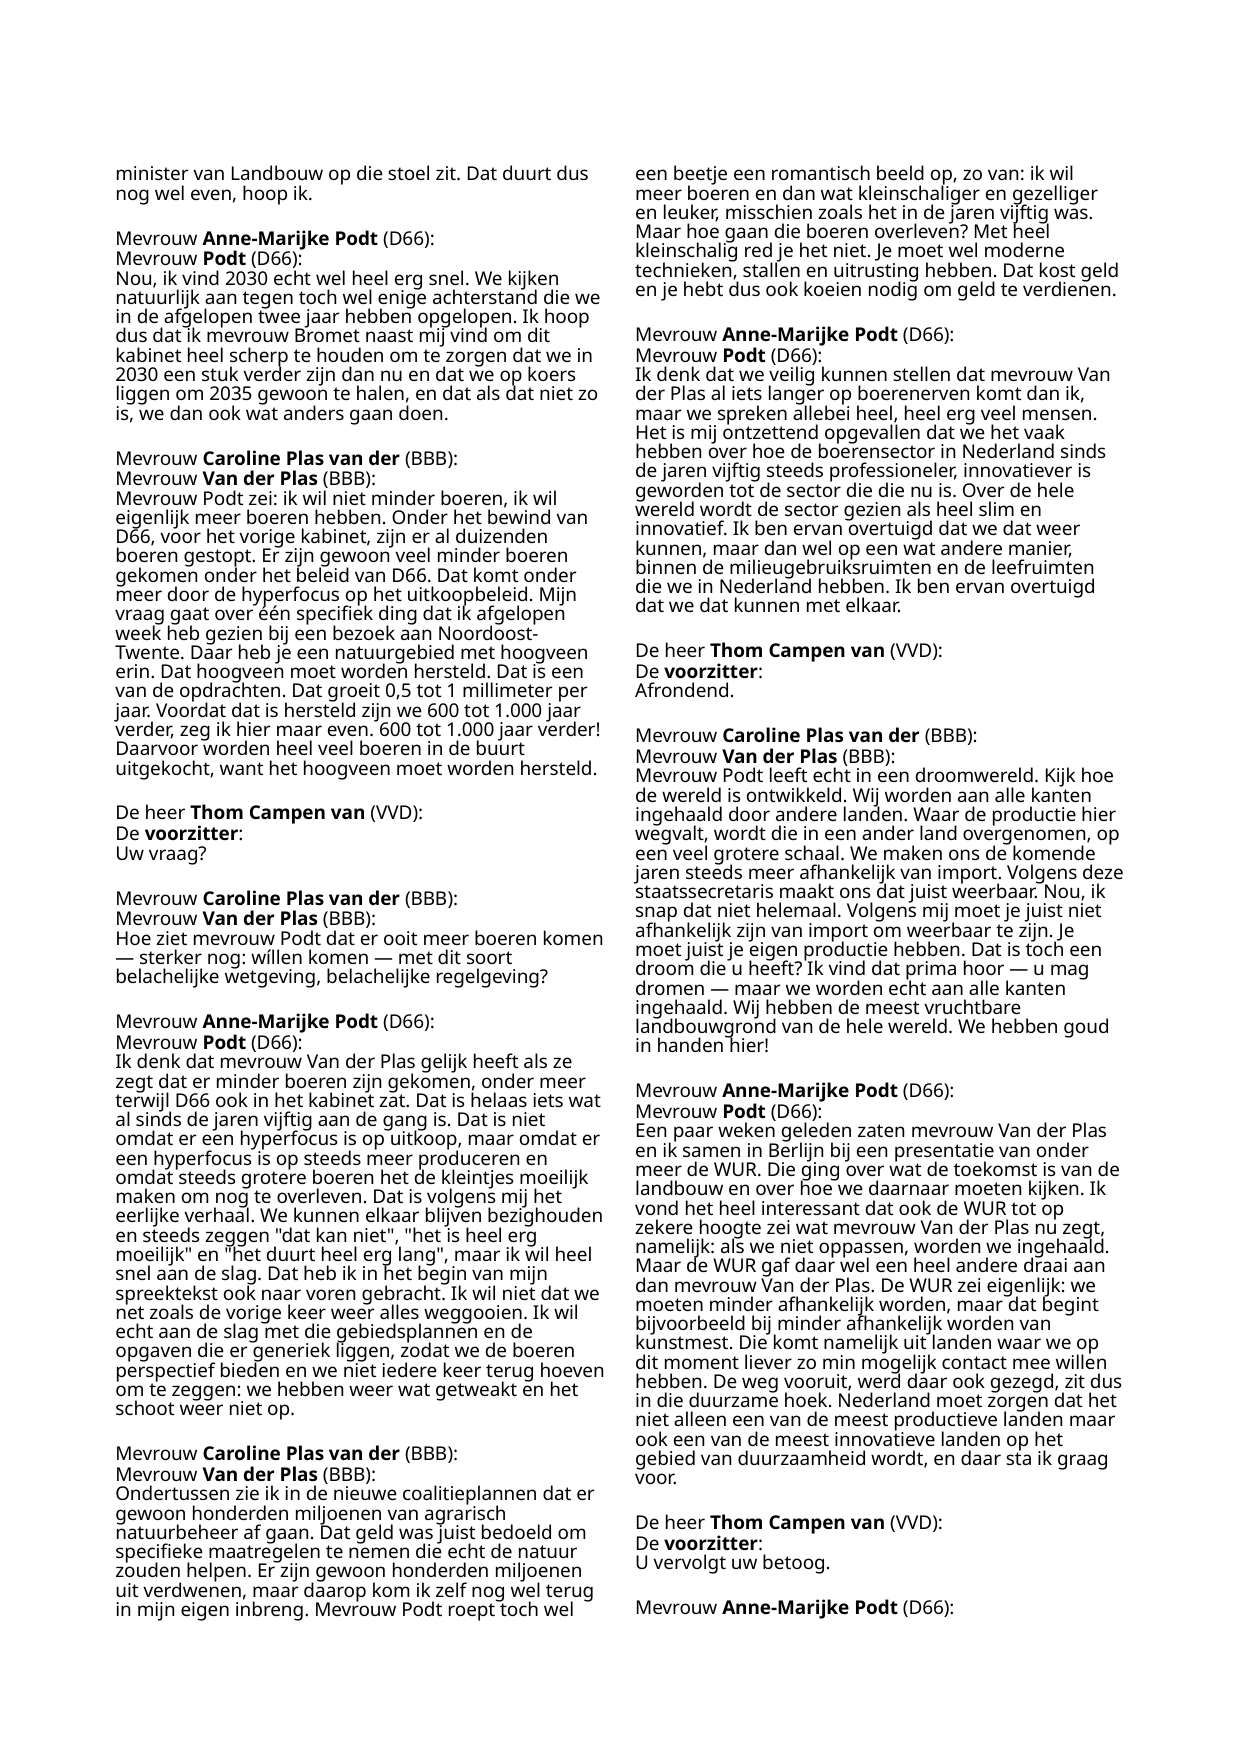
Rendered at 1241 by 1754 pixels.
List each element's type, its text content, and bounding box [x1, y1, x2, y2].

text Afrondend. [635, 682, 1125, 702]
text Mevrouw Anne-Marijke Podt (D66): [115, 1008, 605, 1034]
text Mevrouw Van der Plas (BBB): [115, 1466, 605, 1485]
text Hoe ziet mevrouw Podt dat er ooit meer boeren komen — sterker nog: wíllen komen — met dit soort belachelijke wetgeving, belachelijke regelgeving? [115, 930, 605, 987]
text Mevrouw Podt (D66): [115, 1034, 605, 1053]
text Mevrouw Podt zei: ik wil niet minder boeren, ik wil eigenlijk meer boeren hebben. Onder het bewind van D66, voor het vorige kabinet, zijn er al duizenden boeren gestopt. Er zijn gewoon veel minder boeren gekomen onder het beleid van D66. Dat komt onder meer door de hyperfocus op het uitkoopbeleid. Mijn vraag gaat over één specifiek ding dat ik afgelopen week heb gezien bij een bezoek aan Noordoost-Twente. Daar heb je een natuurgebied met hoogveen erin. Dat hoogveen moet worden hersteld. Dat is een van de opdrachten. Dat groeit 0,5 tot 1 millimeter per jaar. Voordat dat is hersteld zijn we 600 tot 1.000 jaar verder, zeg ik hier maar even. 600 tot 1.000 jaar verder! Daarvoor worden heel veel boeren in de buurt uitgekocht, want het hoogveen moet worden hersteld. [115, 490, 605, 779]
text Mevrouw Caroline Plas van der (BBB): [635, 722, 1125, 748]
text Mevrouw Podt leeft echt in een droomwereld. Kijk hoe de wereld is ontwikkeld. Wij worden aan alle kanten ingehaald door andere landen. Waar de productie hier wegvalt, wordt die in een ander land overgenomen, op een veel grotere schaal. We maken ons de komende jaren steeds meer afhankelijk van import. Volgens deze staatssecretaris maakt ons dat juist weerbaar. Nou, ik snap dat niet helemaal. Volgens mij moet je juist niet afhankelijk zijn van import om weerbaar te zijn. Je moet juist je eigen productie hebben. Dat is toch een droom die u heeft? Ik vind dat prima hoor — u mag dromen — maar we worden echt aan alle kanten ingehaald. Wij hebben de meest vruchtbare landbouwgrond van de hele wereld. We hebben goud in handen hier! [635, 767, 1125, 1057]
text Ik denk dat we veilig kunnen stellen dat mevrouw Van der Plas al iets langer op boerenerven komt dan ik, maar we spreken allebei heel, heel erg veel mensen. Het is mij ontzettend opgevallen dat we het vaak hebben over hoe de boerensector in Nederland sinds de jaren vijftig steeds professioneler, innovatiever is geworden tot de sector die die nu is. Over de hele wereld wordt de sector gezien als heel slim en innovatief. Ik ben ervan overtuigd dat we dat weer kunnen, maar dan wel op een wat andere manier, binnen de milieugebruiksruimten en de leefruimten die we in Nederland hebben. Ik ben ervan overtuigd dat we dat kunnen met elkaar. [635, 366, 1125, 617]
text Mevrouw Podt (D66): [635, 1103, 1125, 1122]
text De voorzitter: [635, 663, 1125, 682]
text De heer Thom Campen van (VVD): [115, 799, 605, 825]
text De voorzitter: [635, 1535, 1125, 1554]
text Mevrouw Van der Plas (BBB): [115, 910, 605, 930]
text Ondertussen zie ik in de nieuwe coalitieplannen dat er gewoon honderden miljoenen van agrarisch natuurbeheer af gaan. Dat geld was juist bedoeld om specifieke maatregelen te nemen die echt de natuur zouden helpen. Er zijn gewoon honderden miljoenen uit verdwenen, maar daarop kom ik zelf nog wel terug in mijn eigen inbreng. Mevrouw Podt roept toch wel [115, 1485, 605, 1620]
text Mevrouw Podt (D66): [635, 347, 1125, 366]
text Mevrouw Caroline Plas van der (BBB): [115, 885, 605, 910]
text De voorzitter: [115, 825, 605, 844]
text Ik denk dat mevrouw Van der Plas gelijk heeft als ze zegt dat er minder boeren zijn gekomen, onder meer terwijl D66 ook in het kabinet zat. Dat is helaas iets wat al sinds de jaren vijftig aan de gang is. Dat is niet omdat er een hyperfocus is op uitkoop, maar omdat er een hyperfocus is op steeds meer produceren en omdat steeds grotere boeren het de kleintjes moeilijk maken om nog te overleven. Dat is volgens mij het eerlijke verhaal. We kunnen elkaar blijven bezighouden en steeds zeggen "dat kan niet", "het is heel erg moeilijk" en "het duurt heel erg lang", maar ik wil heel snel aan de slag. Dat heb ik in het begin van mijn spreektekst ook naar voren gebracht. Ik wil niet dat we net zoals de vorige keer weer alles weggooien. Ik wil echt aan de slag met die gebiedsplannen en de opgaven die er generiek liggen, zodat we de boeren perspectief bieden en we niet iedere keer terug hoeven om te zeggen: we hebben weer wat getweakt en het schoot weer niet op. [115, 1053, 605, 1419]
text Mevrouw Anne-Marijke Podt (D66): [635, 321, 1125, 347]
text Mevrouw Podt (D66): [115, 250, 605, 270]
text Nou, ik vind 2030 echt wel heel erg snel. We kijken natuurlijk aan tegen toch wel enige achterstand die we in de afgelopen twee jaar hebben opgelopen. Ik hoop dus dat ik mevrouw Bromet naast mij vind om dit kabinet heel scherp te houden om te zorgen dat we in 2030 een stuk verder zijn dan nu en dat we op koers liggen om 2035 gewoon te halen, en dat als dat niet zo is, we dan ook wat anders gaan doen. [115, 270, 605, 424]
text De heer Thom Campen van (VVD): [635, 637, 1125, 663]
text Mevrouw Caroline Plas van der (BBB): [115, 445, 605, 470]
text Mevrouw Van der Plas (BBB): [115, 470, 605, 490]
text Mevrouw Anne-Marijke Podt (D66): [635, 1077, 1125, 1103]
text Een paar weken geleden zaten mevrouw Van der Plas en ik samen in Berlijn bij een presentatie van onder meer de WUR. Die ging over wat de toekomst is van de landbouw en over hoe we daarnaar moeten kijken. Ik vond het heel interessant dat ook de WUR tot op zekere hoogte zei wat mevrouw Van der Plas nu zegt, namelijk: als we niet oppassen, worden we ingehaald. Maar de WUR gaf daar wel een heel andere draai aan dan mevrouw Van der Plas. De WUR zei eigenlijk: we moeten minder afhankelijk worden, maar dat begint bijvoorbeeld bij minder afhankelijk worden van kunstmest. Die komt namelijk uit landen waar we op dit moment liever zo min mogelijk contact mee willen hebben. De weg vooruit, werd daar ook gezegd, zit dus in die duurzame hoek. Nederland moet zorgen dat het niet alleen een van de meest productieve landen maar ook een van de meest innovatieve landen op het gebied van duurzaamheid wordt, en daar sta ik graag voor. [635, 1122, 1125, 1488]
text De heer Thom Campen van (VVD): [635, 1509, 1125, 1535]
text Mevrouw Anne-Marijke Podt (D66): [115, 225, 605, 250]
text minister van Landbouw op die stoel zit. Dat duurt dus nog wel even, hoop ik. [115, 165, 605, 204]
text een beetje een romantisch beeld op, zo van: ik wil meer boeren en dan wat kleinschaliger en gezelliger en leuker, misschien zoals het in de jaren vijftig was. Maar hoe gaan die boeren overleven? Met heel kleinschalig red je het niet. Je moet wel moderne technieken, stallen en uitrusting hebben. Dat kost geld en je hebt dus ook koeien nodig om geld te verdienen. [635, 165, 1125, 300]
text Mevrouw Van der Plas (BBB): [635, 748, 1125, 767]
text Uw vraag? [115, 844, 605, 864]
text Mevrouw Anne-Marijke Podt (D66): [635, 1594, 1125, 1620]
text U vervolgt uw betoog. [635, 1554, 1125, 1574]
text Mevrouw Caroline Plas van der (BBB): [115, 1440, 605, 1466]
